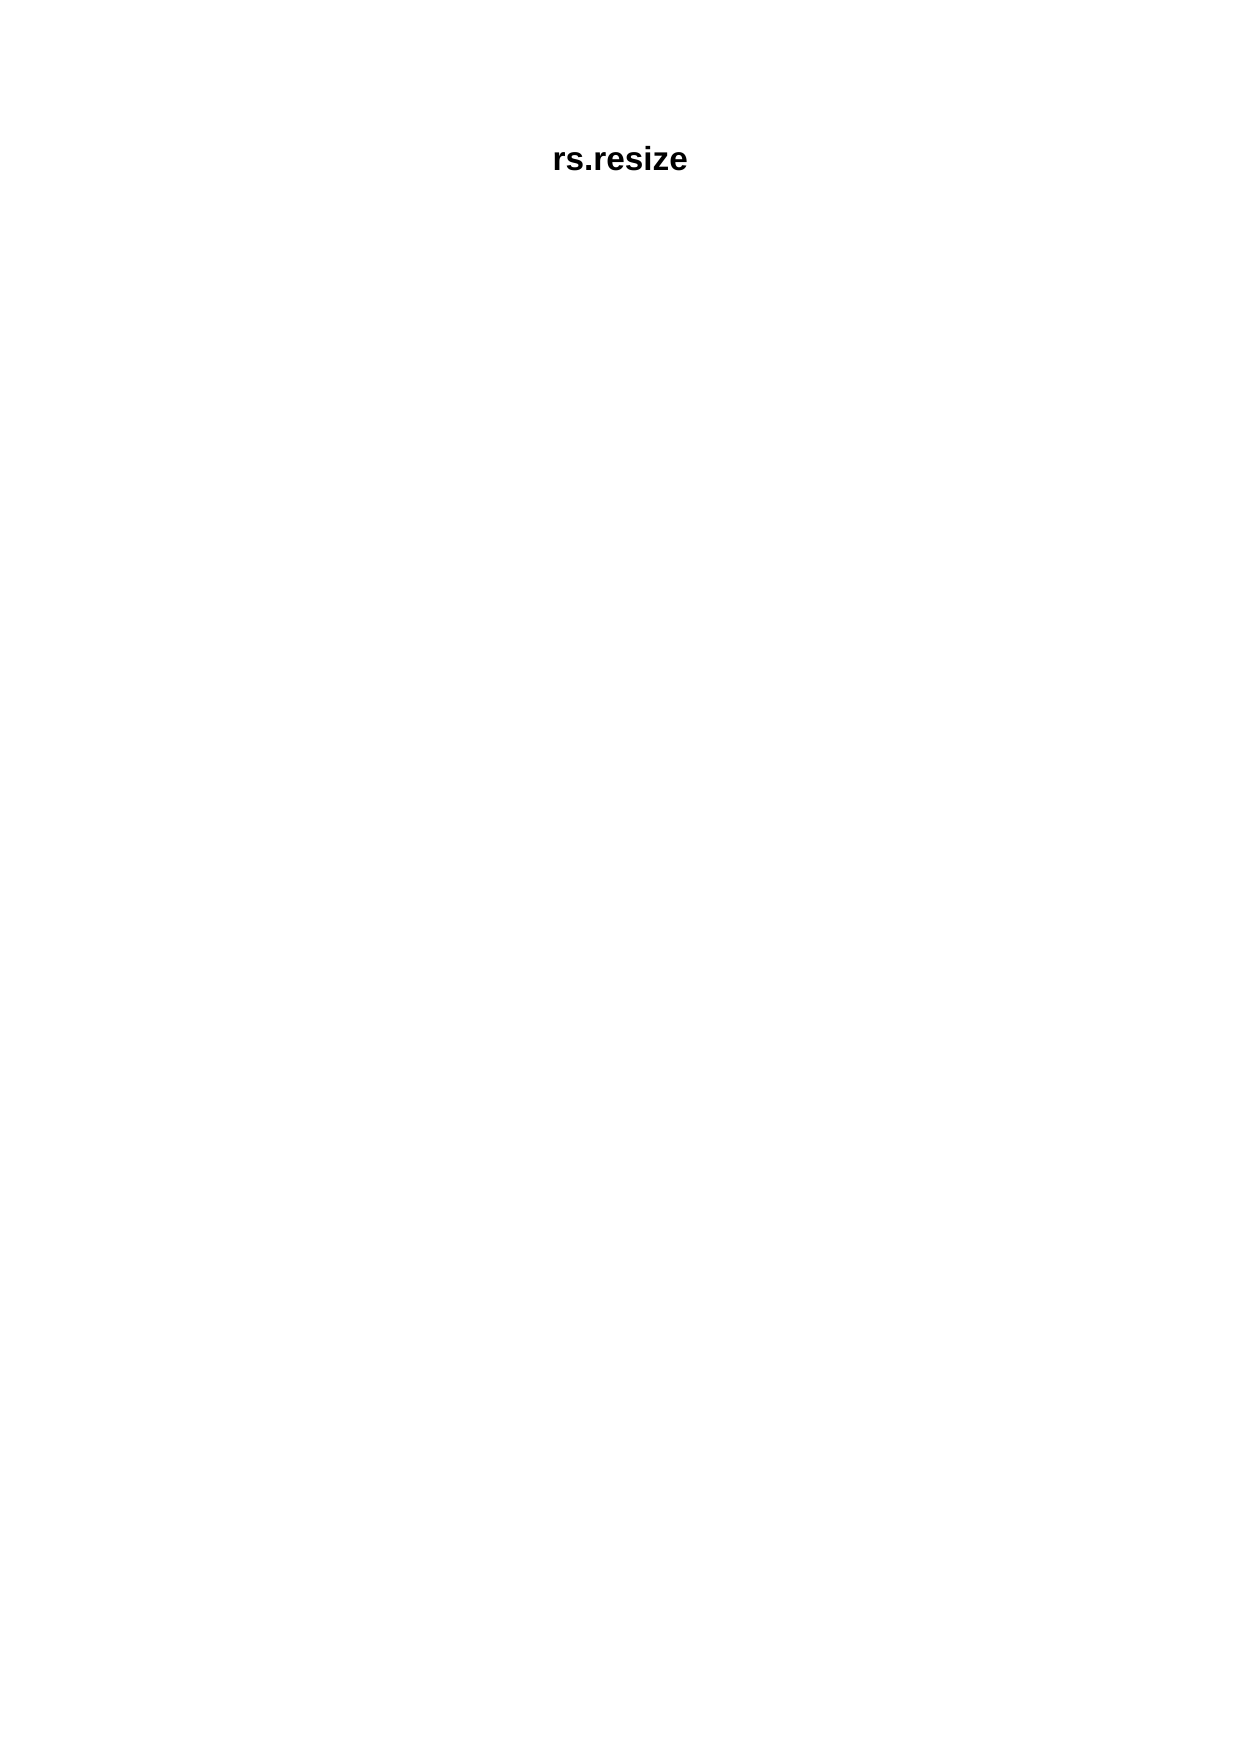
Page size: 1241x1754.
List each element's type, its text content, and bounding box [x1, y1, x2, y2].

subtitle rs.resize [118, 139, 1122, 177]
